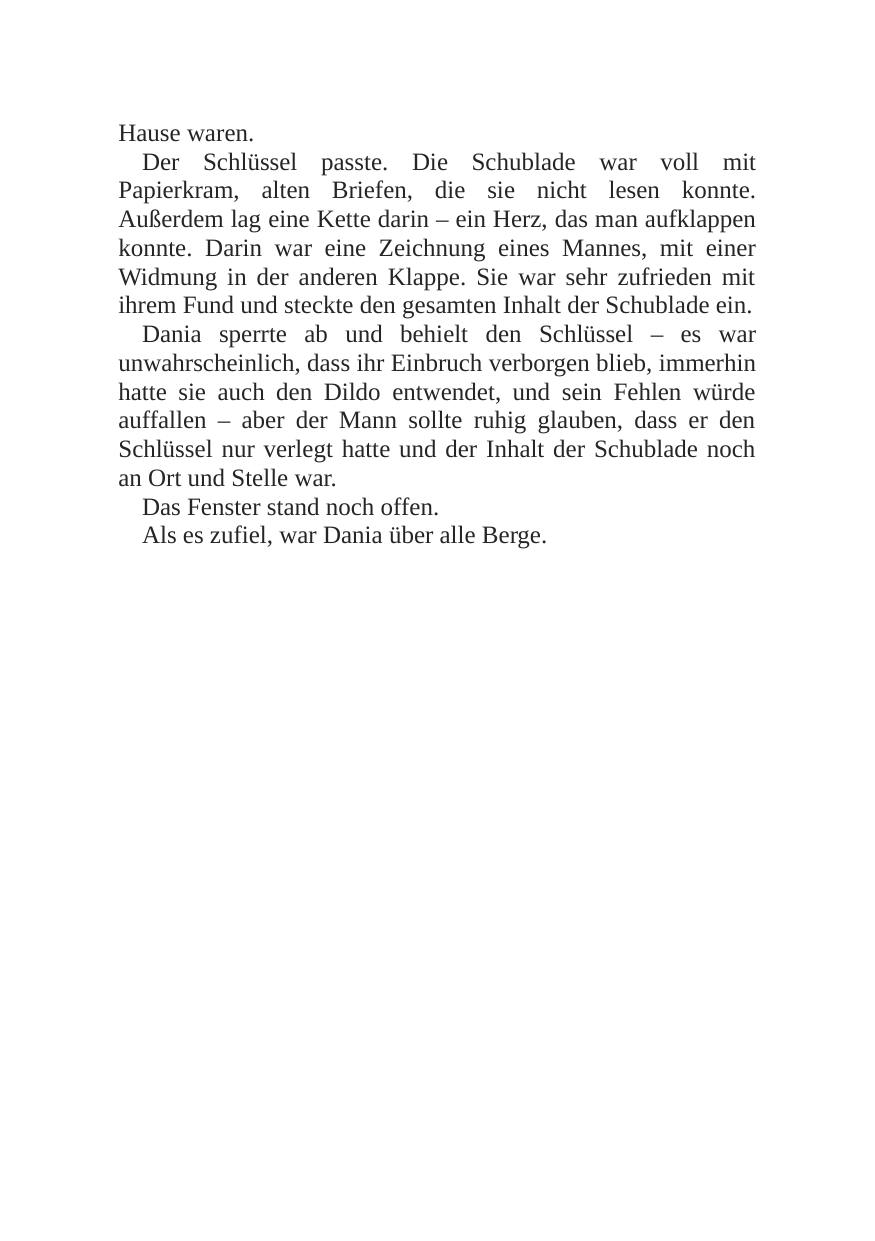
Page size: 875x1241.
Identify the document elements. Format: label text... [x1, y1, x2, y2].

text Das Fenster stand noch offen. [118, 492, 756, 521]
text Hause waren. [118, 118, 756, 147]
text Als es zufiel, war Dania über alle Berge. [118, 521, 756, 549]
text Dania sperrte ab und behielt den Schlüssel – es war unwahrscheinlich, dass ihr Einbruch verborgen blieb, immerhin hatte sie auch den Dildo entwendet, und sein Fehlen würde auffallen – aber der Mann sollte ruhig glauben, dass er den Schlüssel nur verlegt hatte und der Inhalt der Schublade noch an Ort und Stelle war. [118, 319, 756, 492]
text Der Schlüssel passte. Die Schublade war voll mit Papierkram, alten Briefen, die sie nicht lesen konnte. Außerdem lag eine Kette darin – ein Herz, das man aufklappen konnte. Darin war eine Zeichnung eines Mannes, mit einer Widmung in der anderen Klappe. Sie war sehr zufrieden mit ihrem Fund und steckte den gesamten Inhalt der Schublade ein. [118, 147, 756, 319]
